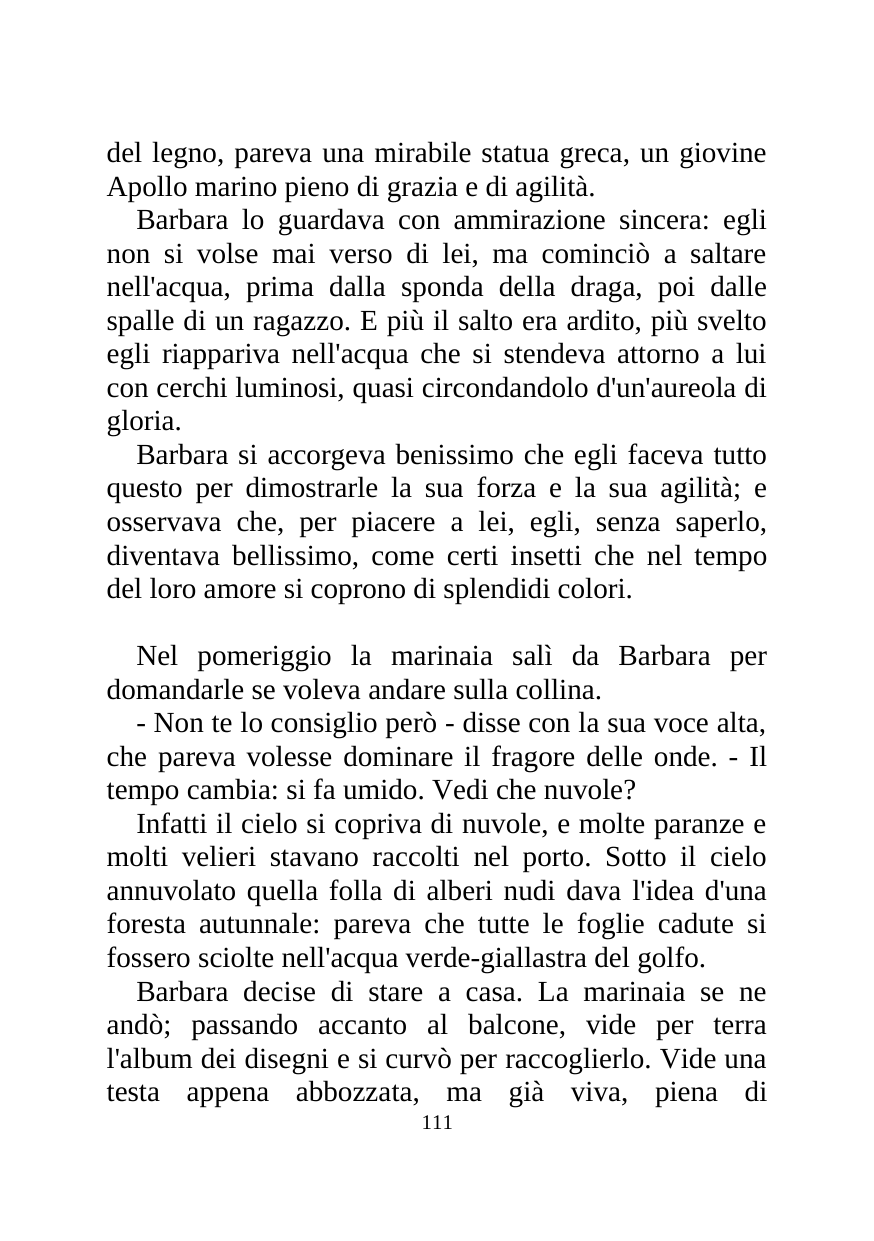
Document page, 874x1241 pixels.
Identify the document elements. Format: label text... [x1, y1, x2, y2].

text Barbara decise di stare a casa. La marinaia se ne andò; passando accanto al balcone, vide per terra l'album dei disegni e si curvò per raccoglierlo. Vide una testa appena abbozzata, ma già viva, piena di [106, 974, 768, 1108]
text Infatti il cielo si copriva di nuvole, e molte paranze e molti velieri stavano raccolti nel porto. Sotto il cielo annuvolato quella folla di alberi nudi dava l'idea d'una foresta autunnale: pareva che tutte le foglie cadute si fossero sciolte nell'acqua verde-giallastra del golfo. [106, 806, 768, 974]
text Nel pomeriggio la marinaia salì da Barbara per domandarle se voleva andare sulla collina. [106, 638, 768, 705]
text del legno, pareva una mirabile statua greca, un giovine Apollo marino pieno di grazia e di agilità. [106, 135, 768, 202]
text - Non te lo consiglio però - disse con la sua voce alta, che pareva volesse dominare il fragore delle onde. - Il tempo cambia: si fa umido. Vedi che nuvole? [106, 705, 768, 806]
text Barbara lo guardava con ammirazione sincera: egli non si volse mai verso di lei, ma cominciò a saltare nell'acqua, prima dalla sponda della draga, poi dalle spalle di un ragazzo. E più il salto era ardito, più svelto egli riappariva nell'acqua che si stendeva attorno a lui con cerchi luminosi, quasi circondandolo d'un'aureola di gloria. [106, 202, 768, 437]
text Barbara si accorgeva benissimo che egli faceva tutto questo per dimostrarle la sua forza e la sua agilità; e osservava che, per piacere a lei, egli, senza saperlo, diventava bellissimo, come certi insetti che nel tempo del loro amore si coprono di splendidi colori. [106, 437, 768, 605]
